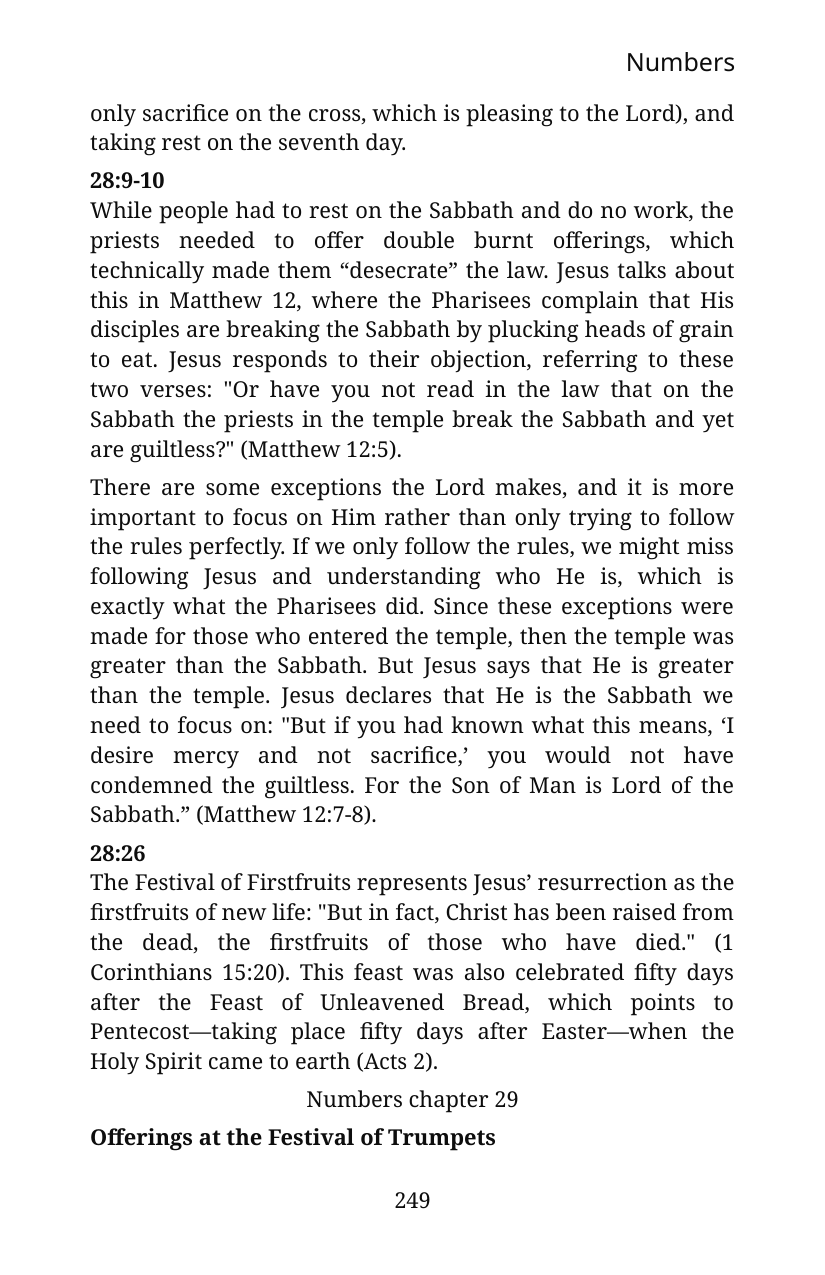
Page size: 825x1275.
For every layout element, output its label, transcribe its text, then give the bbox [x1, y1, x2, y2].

text 28:9-10 While people had to rest on the Sabbath and do no work, the priests needed to offer double burnt offerings, which technically made them “desecrate” the law. Jesus talks about this in Matthew 12, where the Pharisees complain that His disciples are breaking the Sabbath by plucking heads of grain to eat. Jesus responds to their objection, referring to these two verses: "Or have you not read in the law that on the Sabbath the priests in the temple break the Sabbath and yet are guiltless?" (Matthew 12:5). [90, 165, 735, 463]
text Offerings at the Festival of Trumpets [90, 1122, 735, 1152]
text only sacrifice on the cross, which is pleasing to the Lord), and taking rest on the seventh day. [90, 97, 735, 157]
text Numbers chapter 29 [90, 1084, 735, 1114]
text 28:26 The Festival of Firstfruits represents Jesus’ resurrection as the firstfruits of new life: "But in fact, Christ has been raised from the dead, the firstfruits of those who have died." (1 Corinthians 15:20). This feast was also celebrated fifty days after the Feast of Unleavened Bread, which points to Pentecost—taking place fifty days after Easter—when the Holy Spirit came to earth (Acts 2). [90, 837, 735, 1076]
text There are some exceptions the Lord makes, and it is more important to focus on Him rather than only trying to follow the rules perfectly. If we only follow the rules, we might miss following Jesus and understanding who He is, which is exactly what the Pharisees did. Since these exceptions were made for those who entered the temple, then the temple was greater than the Sabbath. But Jesus says that He is greater than the temple. Jesus declares that He is the Sabbath we need to focus on: "But if you had known what this means, ‘I desire mercy and not sacrifice,’ you would not have condemned the guiltless. For the Son of Man is Lord of the Sabbath.” (Matthew 12:7-8). [90, 472, 735, 829]
